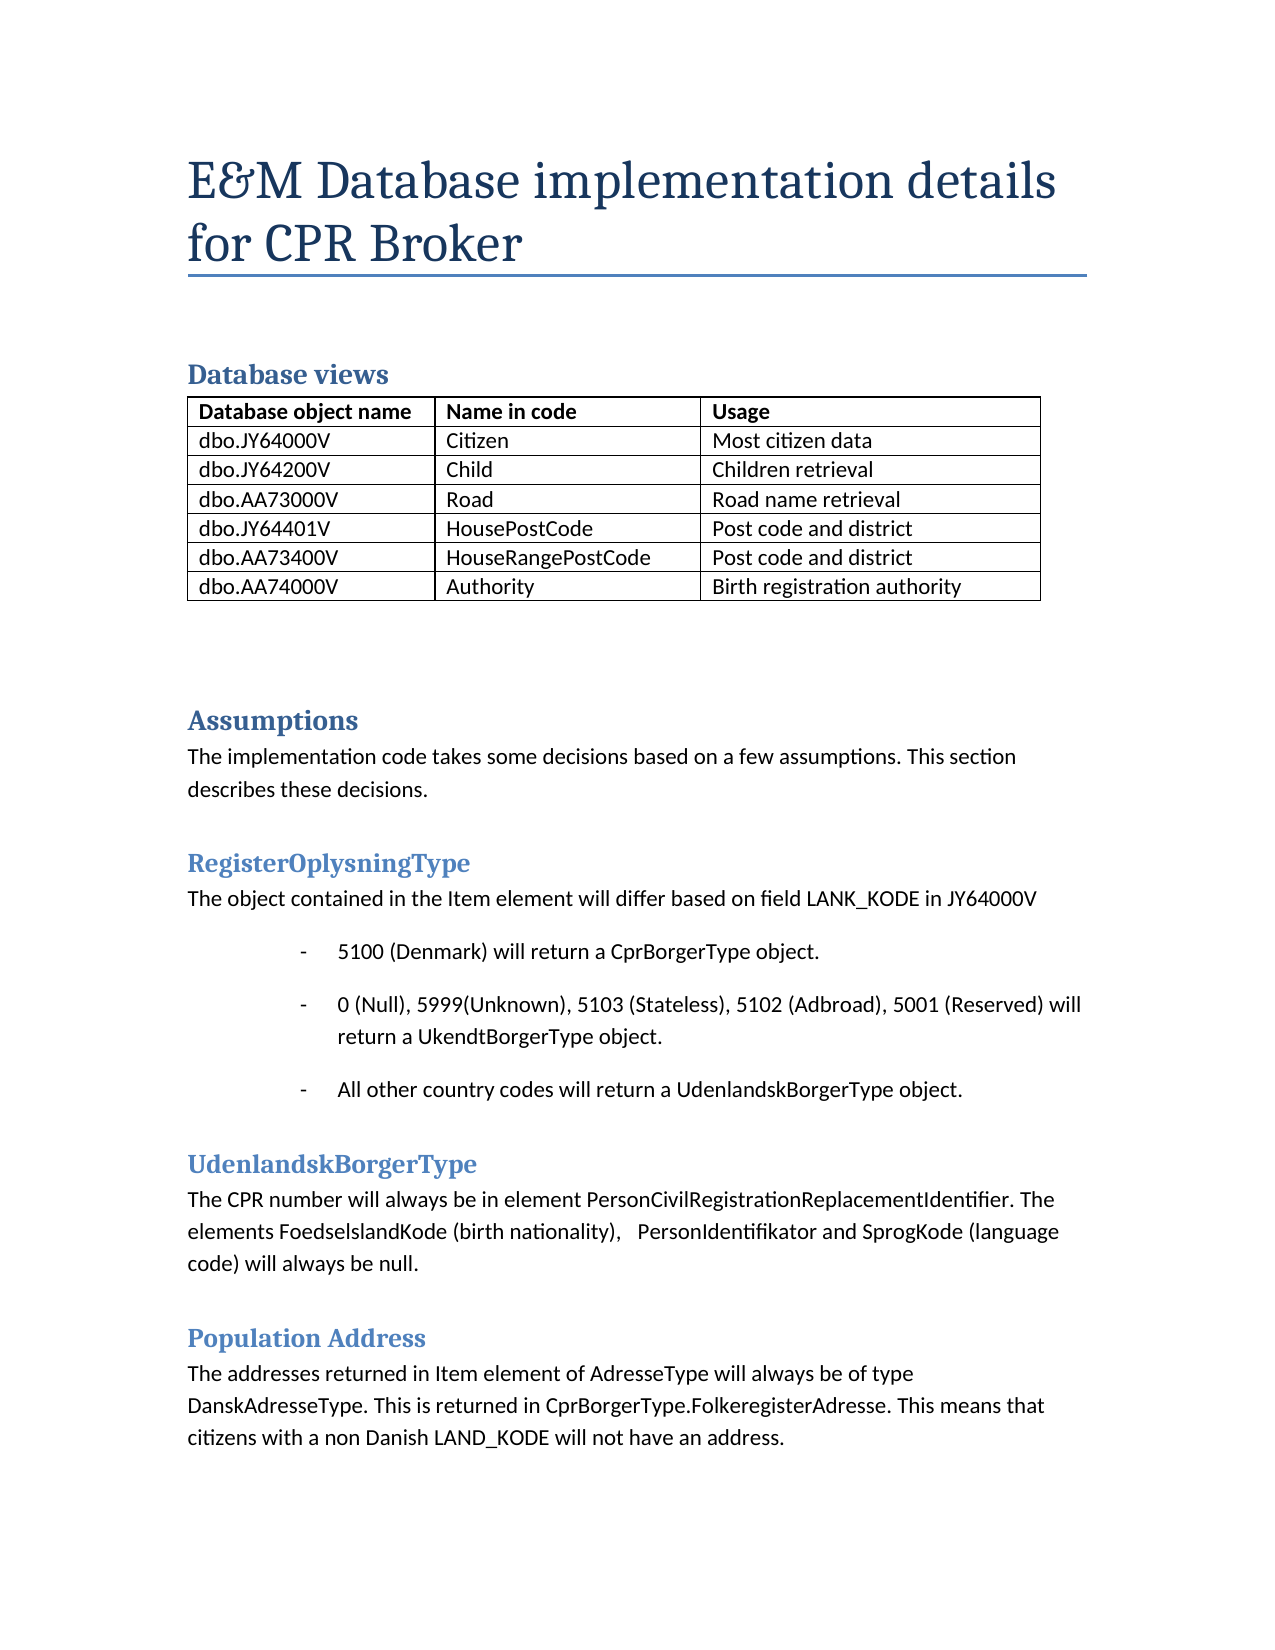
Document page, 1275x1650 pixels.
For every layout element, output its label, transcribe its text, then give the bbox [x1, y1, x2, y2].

table_cell Birth registration authority [701, 572, 1040, 600]
table_cell Post code and district [701, 543, 1040, 571]
table_cell HousePostCode [436, 514, 700, 542]
table_header Usage [701, 398, 1040, 426]
table_header Database object name [188, 398, 434, 426]
text The CPR number will always be in element PersonCivilRegistrationReplacementIdentifier. The elements FoedselslandKode (birth nationality), PersonIdentifikator and SprogKode (language code) will always be null. [187, 1185, 1087, 1277]
list All other country codes will return a UdenlandskBorgerType object. [300, 1076, 1087, 1103]
table_cell HouseRangePostCode [436, 543, 700, 571]
table_cell Child [436, 456, 700, 484]
table_cell Authority [436, 572, 700, 600]
table_cell Most citizen data [701, 427, 1040, 454]
table_cell dbo.AA73400V [188, 543, 434, 571]
subtitle UdenlandskBorgerType [187, 1149, 1087, 1181]
subtitle Population Address [187, 1323, 1087, 1354]
table_cell dbo.JY64000V [188, 427, 434, 454]
subtitle RegisterOplysningType [187, 848, 1087, 880]
table_cell dbo.JY64200V [188, 456, 434, 484]
list 5100 (Denmark) will return a CprBorgerType object. [300, 937, 1087, 965]
text The implementation code takes some decisions based on a few assumptions. This section describes these decisions. [187, 742, 1087, 803]
text The object contained in the Item element will differ based on field LANK_KODE in JY64000V [187, 884, 1087, 912]
table_cell dbo.AA74000V [188, 572, 434, 600]
list 0 (Null), 5999(Unknown), 5103 (Stateless), 5102 (Adbroad), 5001 (Reserved) will return a UkendtBorgerType object. [300, 990, 1087, 1051]
table_cell Citizen [436, 427, 700, 454]
subtitle Assumptions [187, 704, 1087, 737]
table_cell Road [436, 485, 700, 513]
title E&M Database implementation details for CPR Broker [187, 150, 1087, 277]
table_cell Children retrieval [701, 456, 1040, 484]
table_cell Post code and district [701, 514, 1040, 542]
table_cell Road name retrieval [701, 485, 1040, 513]
table_header Name in code [436, 398, 700, 426]
table_cell dbo.AA73000V [188, 485, 434, 513]
table_cell dbo.JY64401V [188, 514, 434, 542]
subtitle Database views [187, 358, 1087, 391]
text The addresses returned in Item element of AdresseType will always be of type DanskAdresseType. This is returned in CprBorgerType.FolkeregisterAdresse. This means that citizens with a non Danish LAND_KODE will not have an address. [187, 1359, 1087, 1451]
